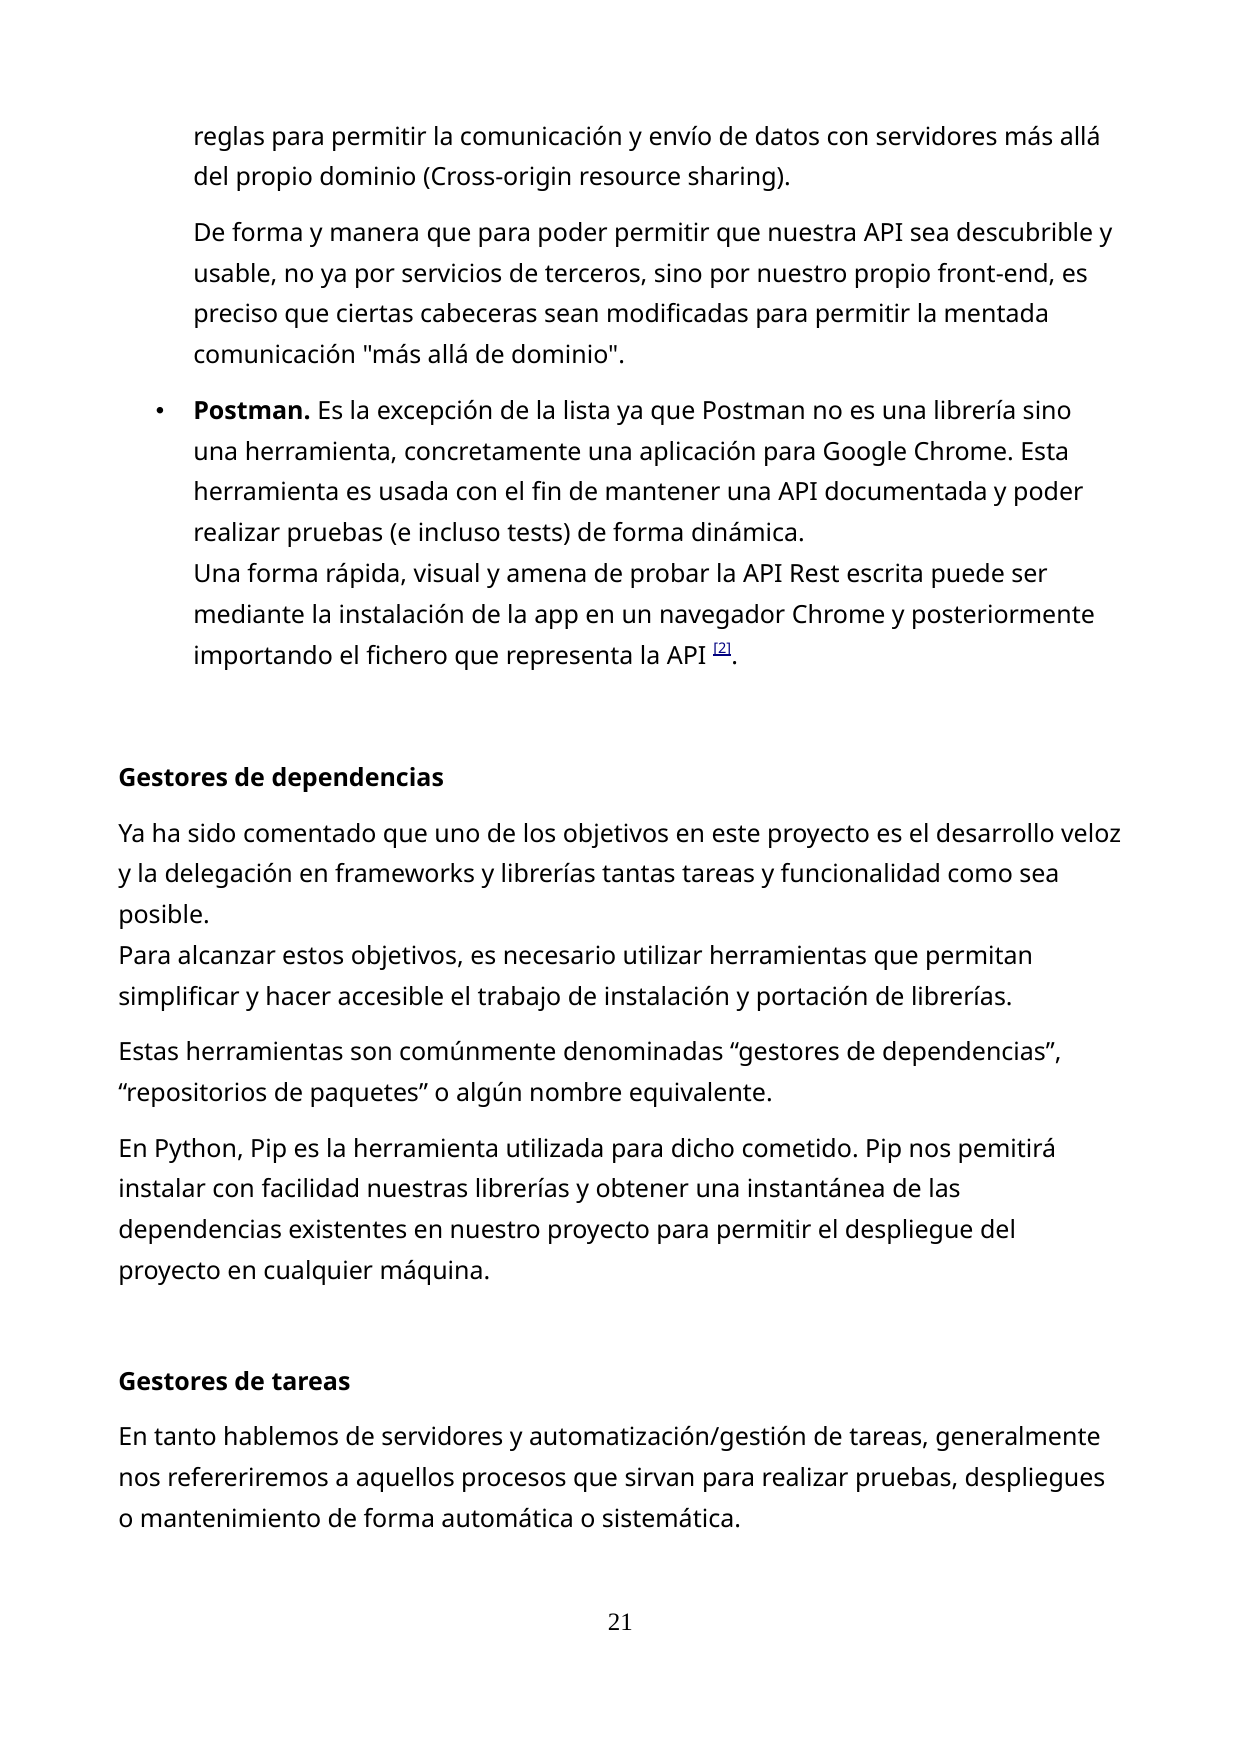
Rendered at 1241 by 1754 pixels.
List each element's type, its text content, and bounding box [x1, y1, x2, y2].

list Postman. Es la excepción de la lista ya que Postman no es una librería sino una herramienta, concretamente una aplicación para Google Chrome. Esta herramienta es usada con el fin de mantener una API documentada y poder realizar pruebas (e incluso tests) de forma dinámica. Una forma rápida, visual y amena de probar la API Rest escrita puede ser mediante la instalación de la app en un navegador Chrome y posteriormente importando el fichero que representa la API [2]. [156, 392, 1122, 671]
text Gestores de tareas [118, 1363, 1122, 1398]
list reglas para permitir la comunicación y envío de datos con servidores más allá del propio dominio (Cross-origin resource sharing). [156, 118, 1122, 193]
text Estas herramientas son comúnmente denominadas “gestores de dependencias”, “repositorios de paquetes” o algún nombre equivalente. [118, 1034, 1122, 1109]
list De forma y manera que para poder permitir que nuestra API sea descubrible y usable, no ya por servicios de terceros, sino por nuestro propio front-end, es preciso que ciertas cabeceras sean modificadas para permitir la mentada comunicación "más allá de dominio". [156, 214, 1122, 371]
text Ya ha sido comentado que uno de los objetivos en este proyecto es el desarrollo veloz y la delegación en frameworks y librerías tantas tareas y funcionalidad como sea posible. Para alcanzar estos objetivos, es necesario utilizar herramientas que permitan simplificar y hacer accesible el trabajo de instalación y portación de librerías. [118, 815, 1122, 1013]
text Gestores de dependencias [118, 760, 1122, 794]
text En Python, Pip es la herramienta utilizada para dicho cometido. Pip nos pemitirá instalar con facilidad nuestras librerías y obtener una instantánea de las dependencias existentes en nuestro proyecto para permitir el despliegue del proyecto en cualquier máquina. [118, 1130, 1122, 1287]
text En tanto hablemos de servidores y automatización/gestión de tareas, generalmente nos refereriremos a aquellos procesos que sirvan para realizar pruebas, despliegues o mantenimiento de forma automática o sistemática. [118, 1419, 1122, 1535]
